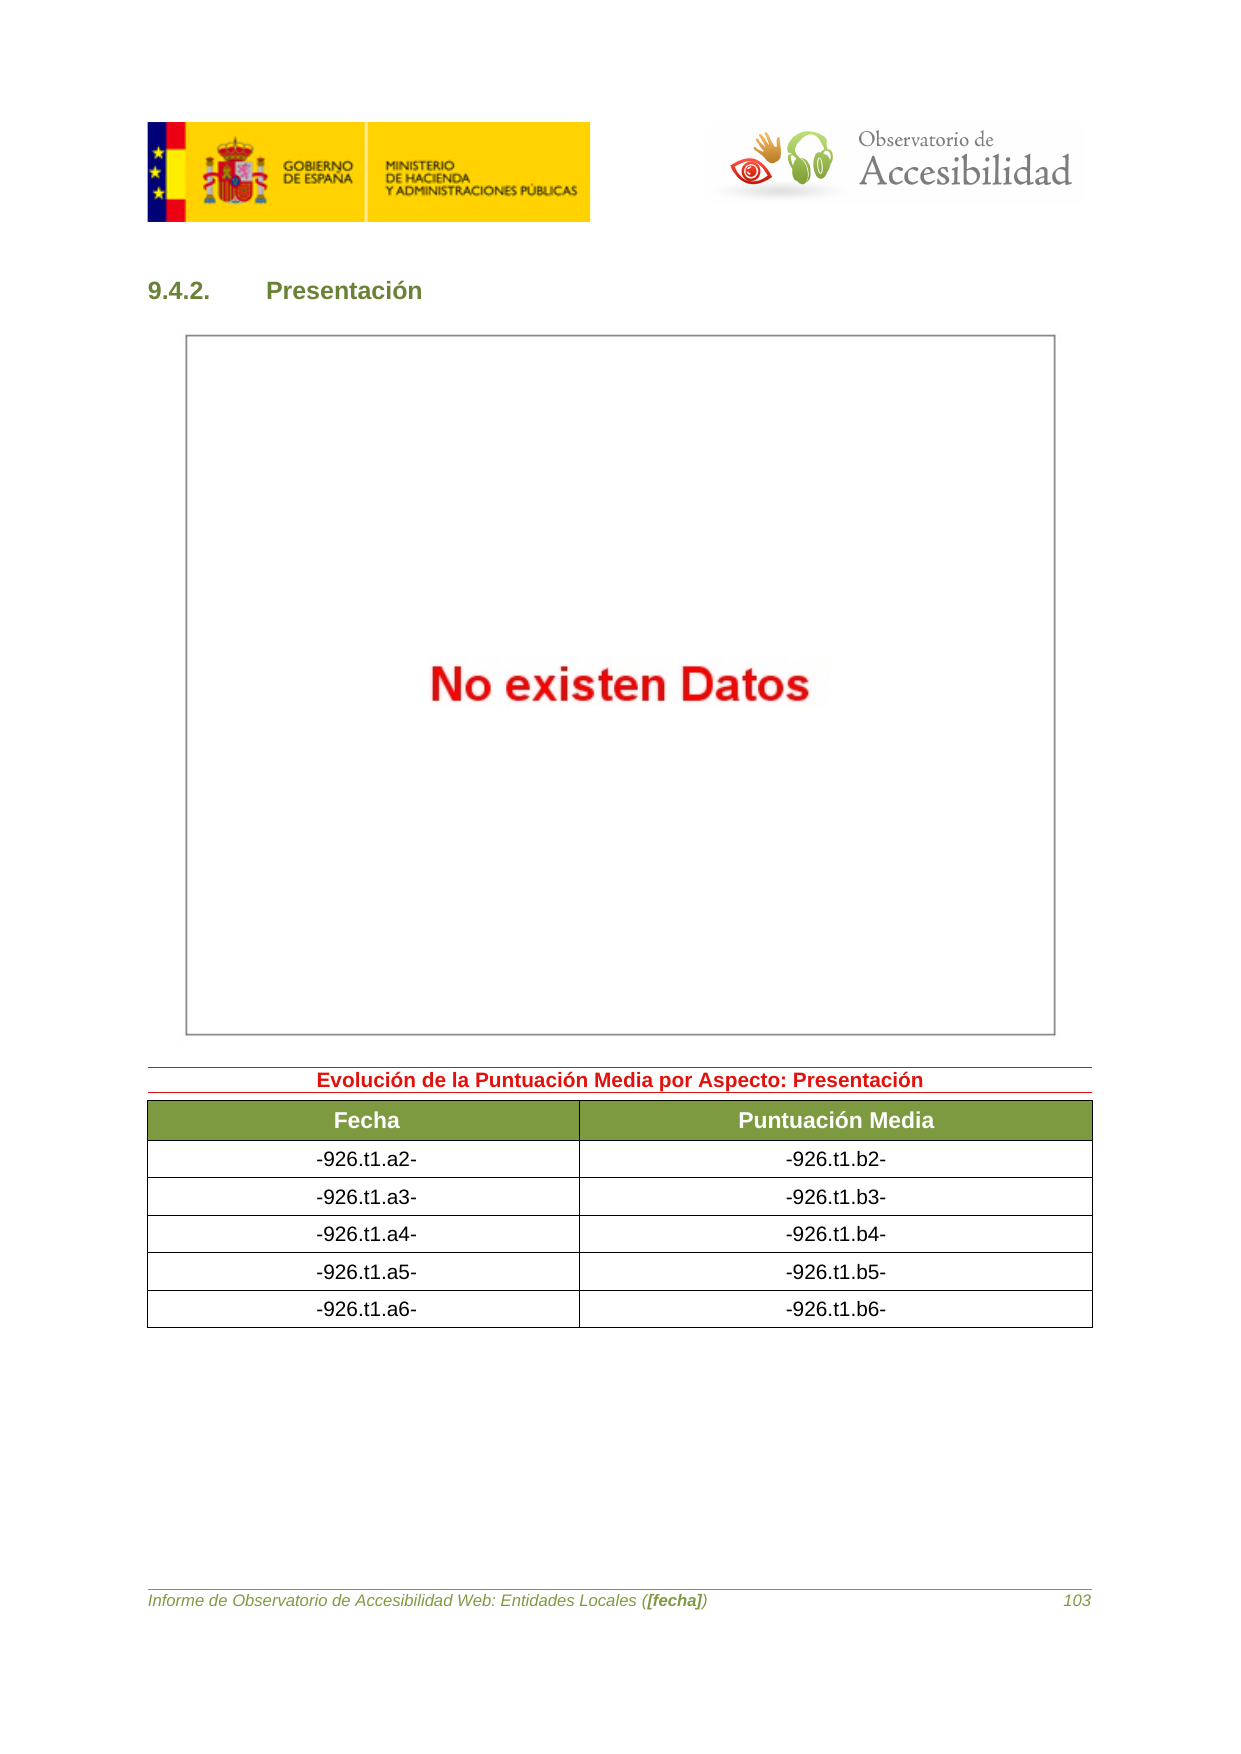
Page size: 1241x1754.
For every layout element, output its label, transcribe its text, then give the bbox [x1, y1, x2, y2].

table_cell -926.t1.b4- [580, 1216, 1092, 1252]
text Evolución de la Puntuación Media por Aspecto: Presentación [148, 1068, 1092, 1092]
table_cell -926.t1.a2- [148, 1141, 579, 1177]
picture [710, 122, 1086, 205]
table_header Puntuación Media [580, 1101, 1092, 1140]
table_cell -926.t1.b2- [580, 1141, 1092, 1177]
table_header Fecha [148, 1101, 579, 1140]
picture [178, 332, 1062, 1042]
table_cell -926.t1.b5- [580, 1253, 1092, 1290]
list Presentación [148, 276, 1092, 304]
table_cell -926.t1.a3- [148, 1178, 579, 1215]
table_cell -926.t1.a6- [148, 1291, 579, 1327]
table_cell -926.t1.a5- [148, 1253, 579, 1290]
table_cell -926.t1.b3- [580, 1178, 1092, 1215]
picture [147, 122, 591, 222]
table_cell -926.t1.b6- [580, 1291, 1092, 1327]
table_cell -926.t1.a4- [148, 1216, 579, 1252]
